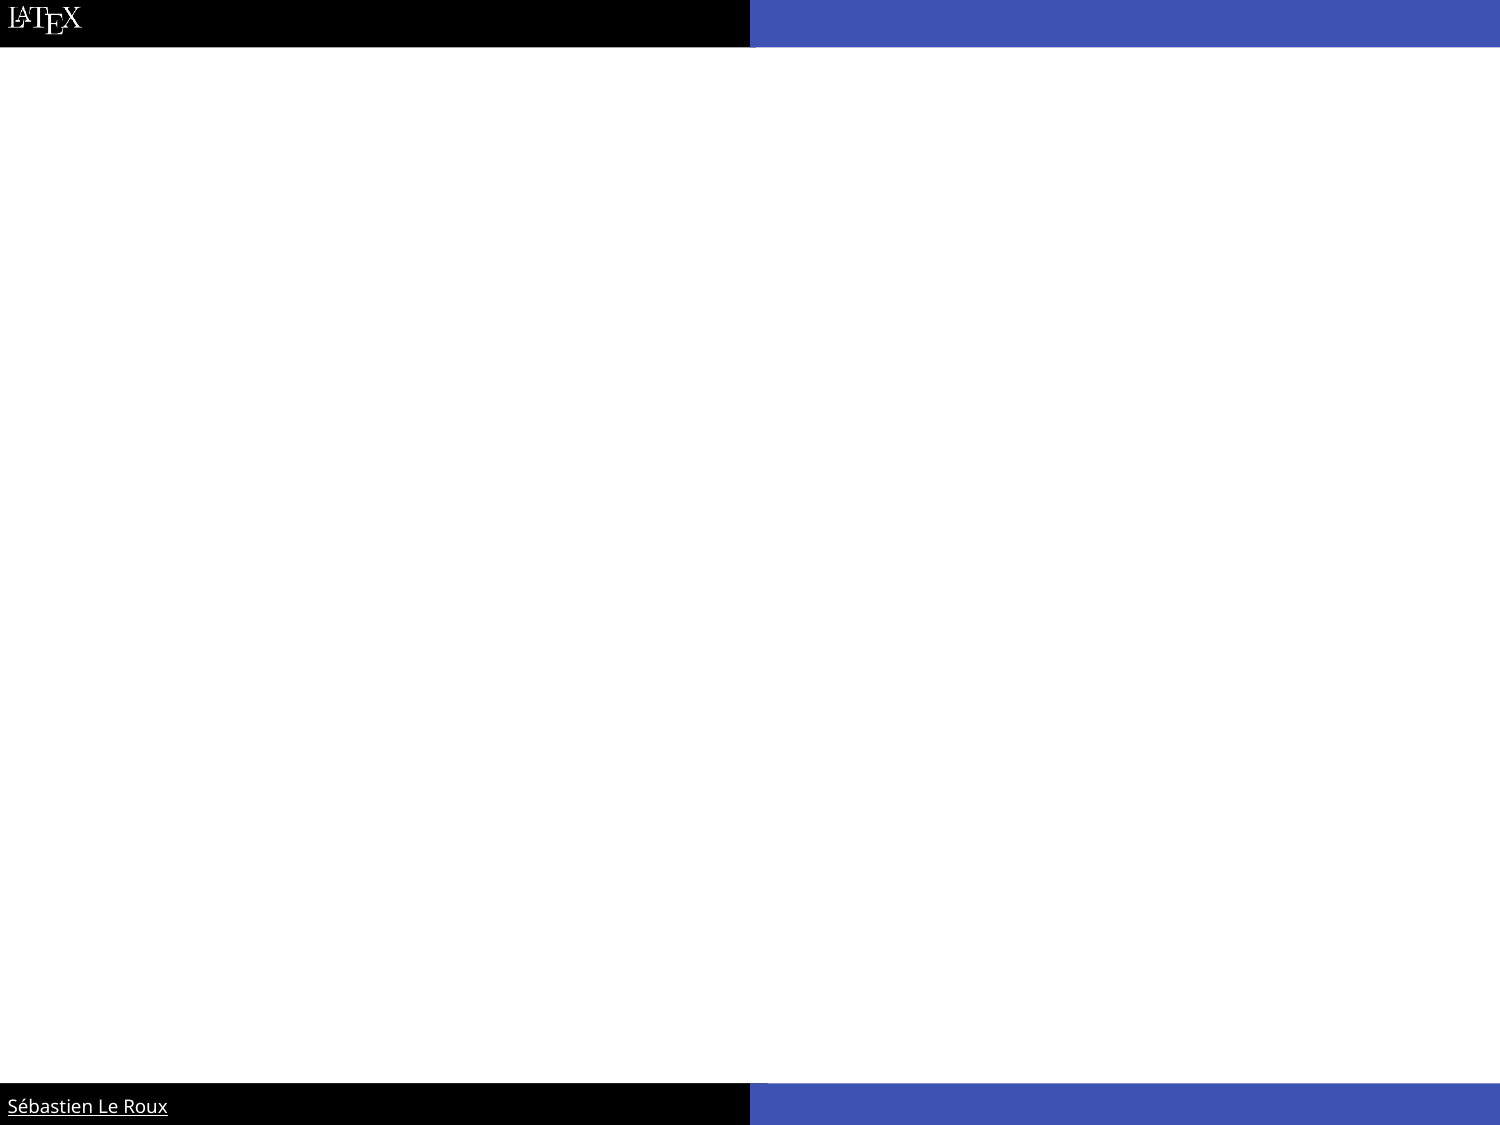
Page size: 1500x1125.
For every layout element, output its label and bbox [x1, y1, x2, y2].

picture [5, 3, 84, 37]
